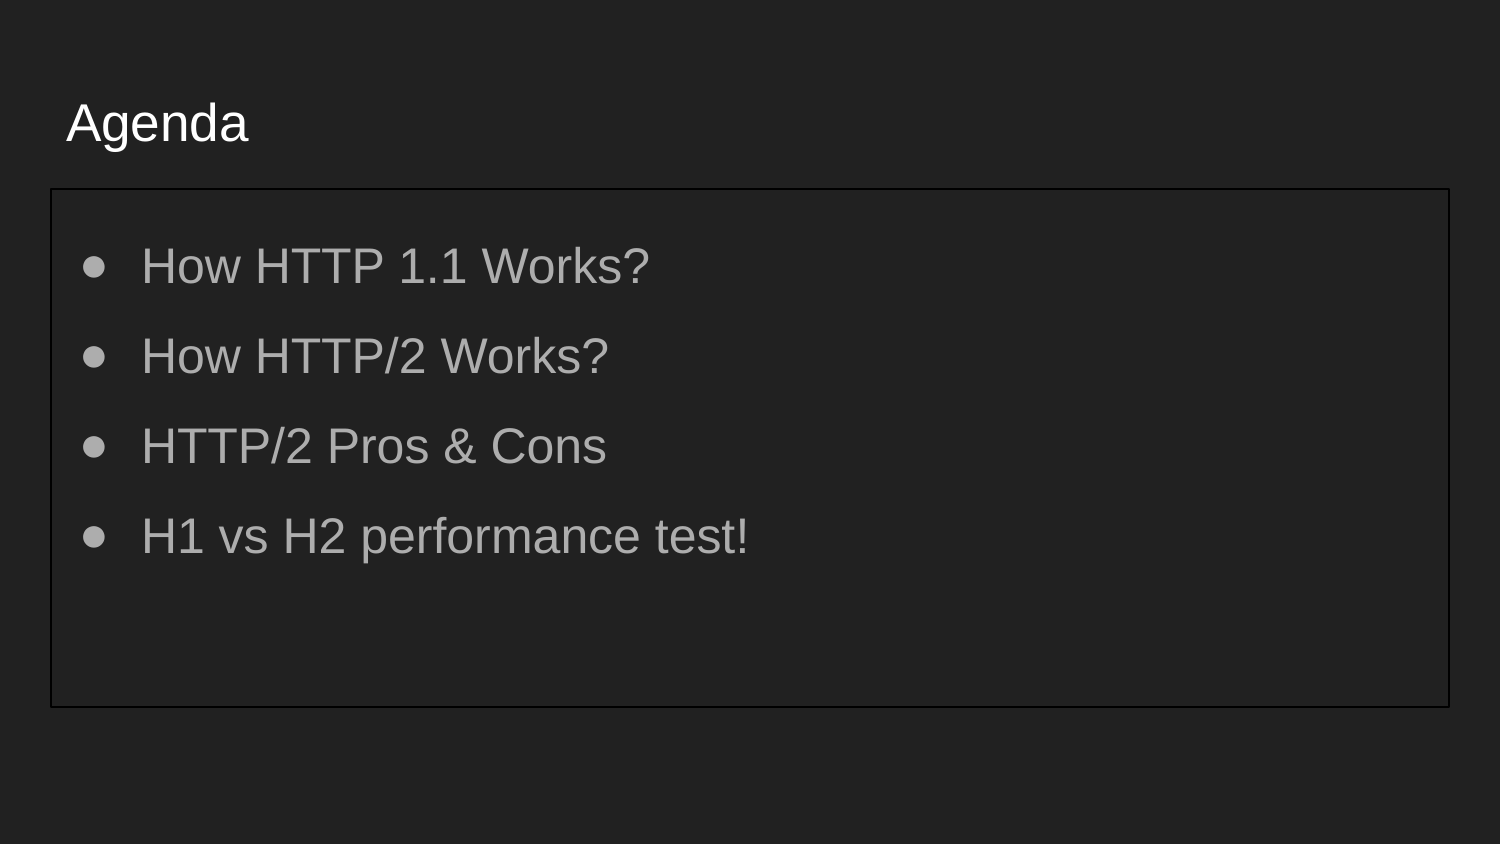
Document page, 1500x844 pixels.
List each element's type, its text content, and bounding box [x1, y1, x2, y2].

list How HTTP 1.1 Works? How HTTP/2 Works? HTTP/2 Pros & Cons H1 vs H2 performance test! [51, 189, 1449, 708]
title Agenda [51, 72, 1449, 167]
